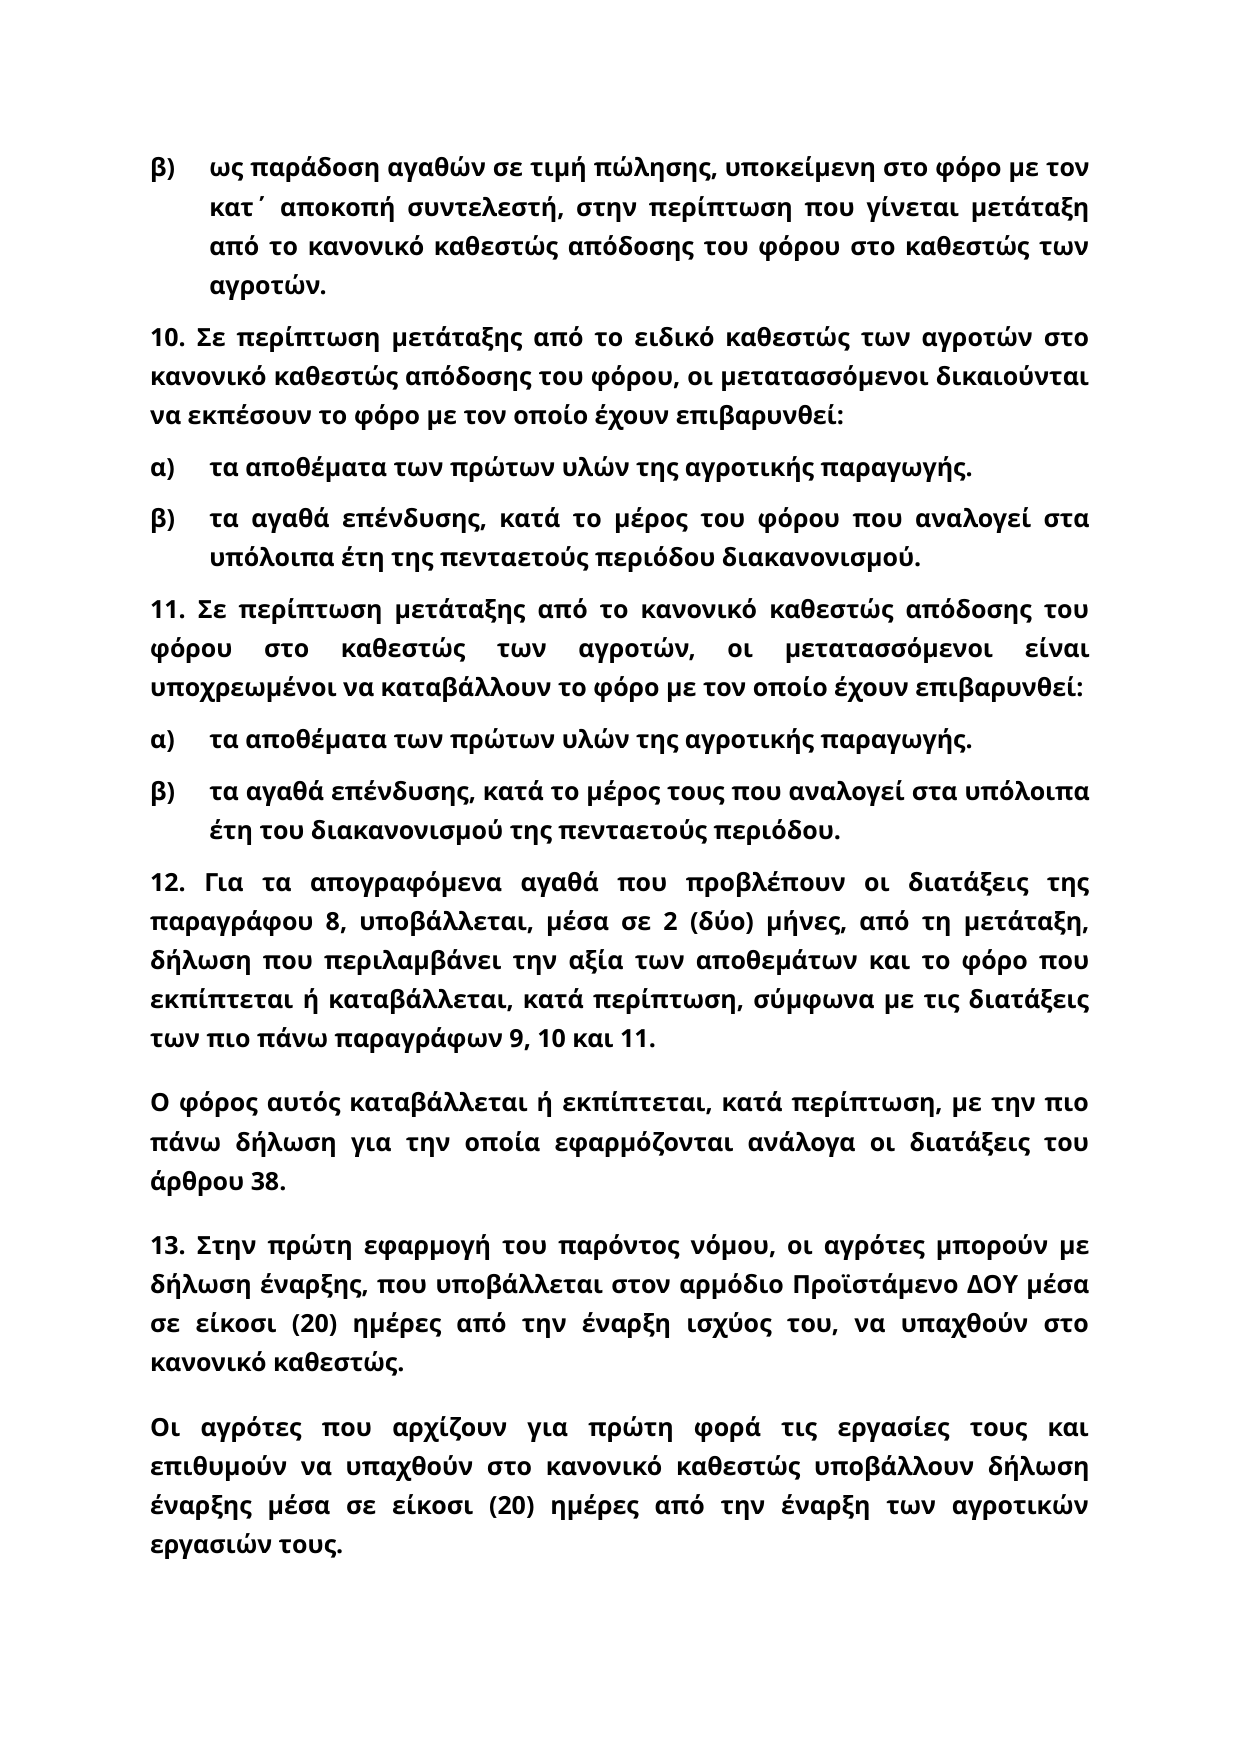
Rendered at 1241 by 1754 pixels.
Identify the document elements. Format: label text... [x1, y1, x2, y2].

list α) τα αποθέματα των πρώτων υλών της αγροτικής παραγωγής. [150, 449, 1090, 483]
text 11. Σε περίπτωση μετάταξης από το κανονικό καθεστώς απόδοσης του φόρου στο καθεστώς των αγροτών, οι μετατασσόμενοι είναι υποχρεωμένοι να καταβάλλουν το φόρο με τον οποίο έχουν επιβαρυνθεί: [150, 592, 1090, 704]
text 13. Στην πρώτη εφαρμογή του παρόντος νόμου, οι αγρότες μπορούν με δήλωση έναρξης, που υποβάλλεται στον αρμόδιο Προϊστάμενο ΔΟΥ μέσα σε είκοσι (20) ημέρες από την έναρξη ισχύος του, να υπαχθούν στο κανονικό καθεστώς. [150, 1227, 1090, 1379]
list β) τα αγαθά επένδυσης, κατά το μέρος του φόρου που αναλογεί στα υπόλοιπα έτη της πενταετούς περιόδου διακανονισμού. [150, 501, 1090, 574]
text 12. Για τα απογραφόμενα αγαθά που προβλέπουν οι διατάξεις της παραγράφου 8, υποβάλλεται, μέσα σε 2 (δύο) μήνες, από τη μετάταξη, δήλωση που περιλαμβάνει την αξία των αποθεμάτων και το φόρο που εκπίπτεται ή καταβάλλεται, κατά περίπτωση, σύμφωνα με τις διατάξεις των πιο πάνω παραγράφων 9, 10 και 11. [150, 864, 1090, 1055]
text 10. Σε περίπτωση μετάταξης από το ειδικό καθεστώς των αγροτών στο κανονικό καθεστώς απόδοσης του φόρου, οι μετατασσόμενοι δικαιούνται να εκπέσουν το φόρο με τον οποίο έχουν επιβαρυνθεί: [150, 319, 1090, 432]
list β) ως παράδοση αγαθών σε τιμή πώλησης, υποκείμενη στο φόρο με τον κατ΄ αποκοπή συντελεστή, στην περίπτωση που γίνεται μετάταξη από το κανονικό καθεστώς απόδοσης του φόρου στο καθεστώς των αγροτών. [150, 150, 1090, 302]
text Οι αγρότες που αρχίζουν για πρώτη φορά τις εργασίες τους και επιθυμούν να υπαχθούν στο κανονικό καθεστώς υποβάλλουν δήλωση έναρξης μέσα σε είκοσι (20) ημέρες από την έναρξη των αγροτικών εργασιών τους. [150, 1409, 1090, 1561]
list β) τα αγαθά επένδυσης, κατά το μέρος τους που αναλογεί στα υπόλοιπα έτη του διακανονισμού της πενταετούς περιόδου. [150, 773, 1090, 847]
text Ο φόρος αυτός καταβάλλεται ή εκπίπτεται, κατά περίπτωση, με την πιο πάνω δήλωση για την οποία εφαρμόζονται ανάλογα οι διατάξεις του άρθρου 38. [150, 1085, 1090, 1197]
list α) τα αποθέματα των πρώτων υλών της αγροτικής παραγωγής. [150, 722, 1090, 756]
